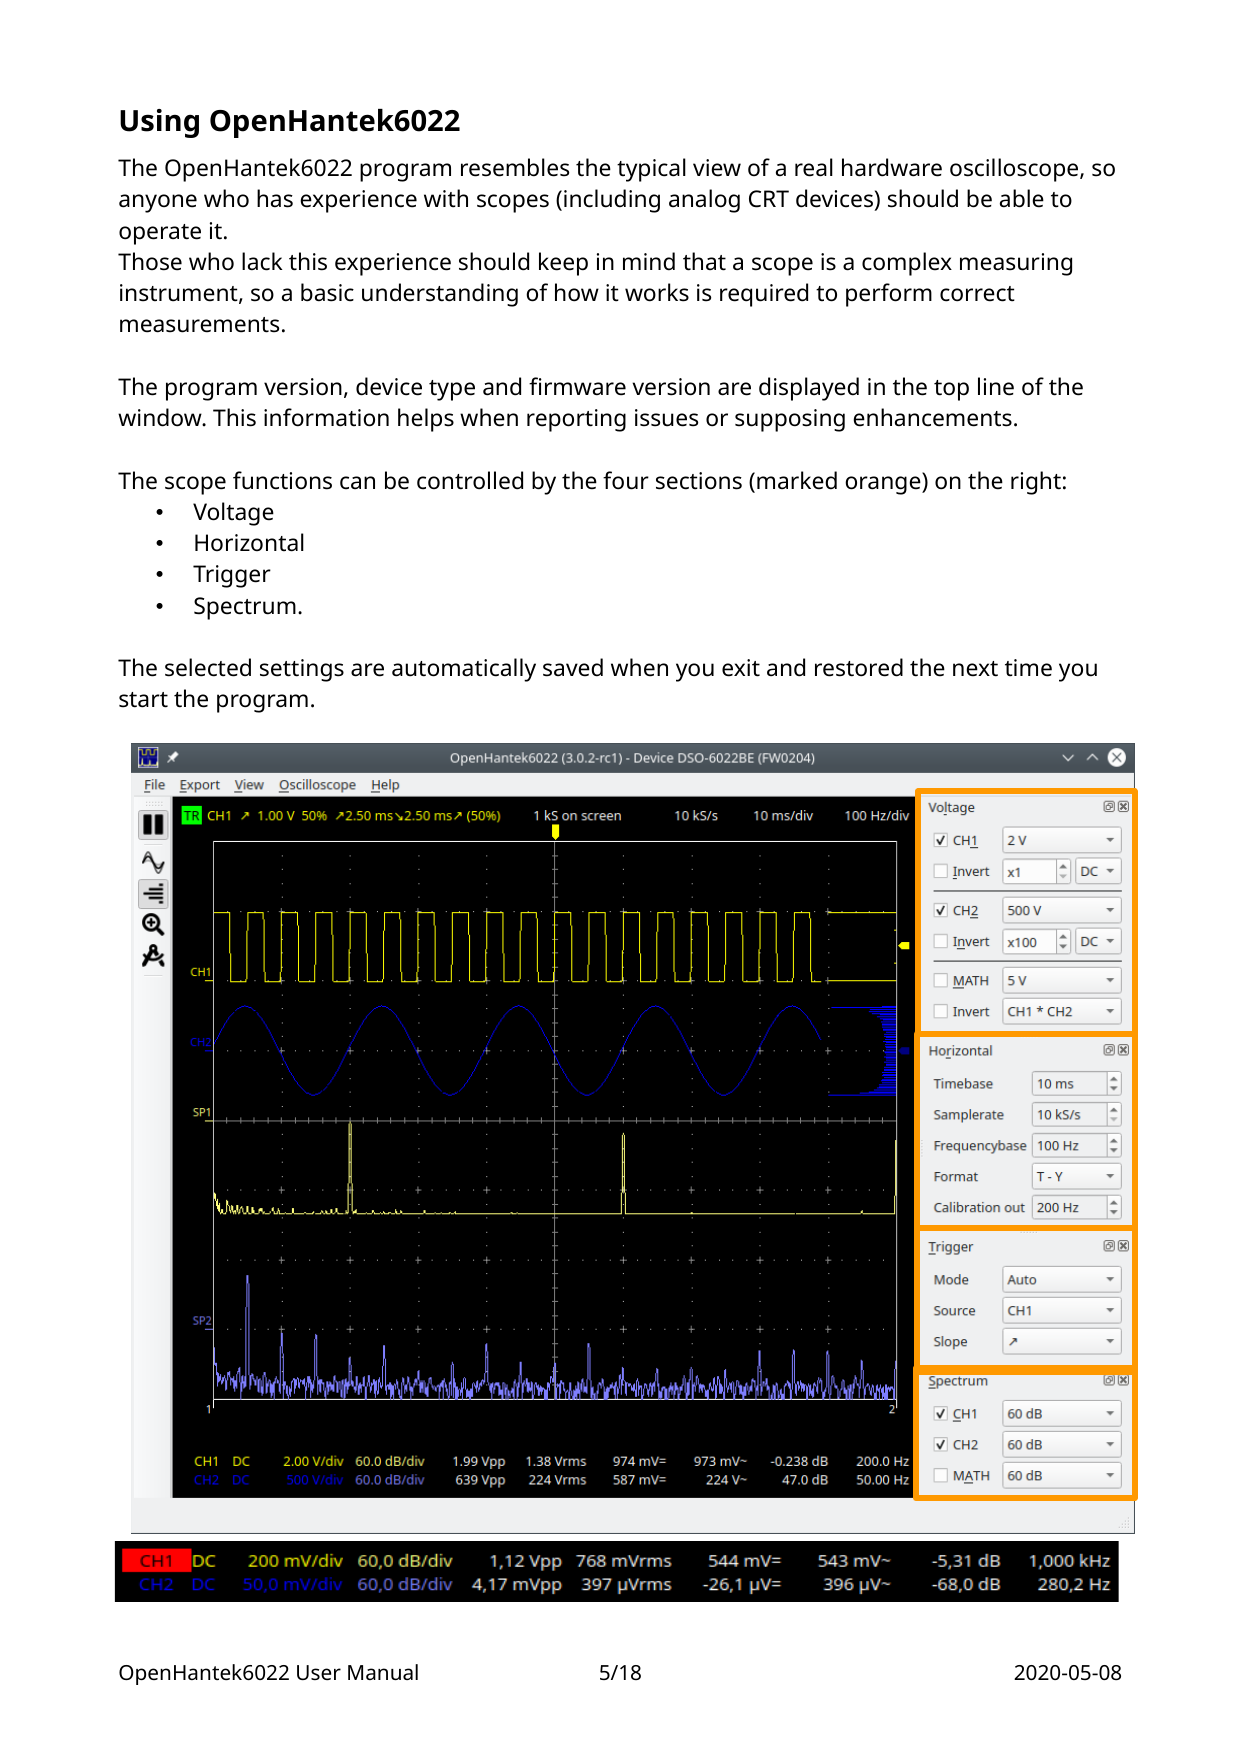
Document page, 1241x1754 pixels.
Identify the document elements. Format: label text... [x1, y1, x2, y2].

text The scope functions can be controlled by the four sections (marked orange) on the right: [118, 465, 1122, 496]
subtitle Using OpenHantek6022 [118, 100, 1122, 140]
list Horizontal [156, 527, 1122, 558]
text Those who lack this experience should keep in mind that a scope is a complex measuring instrument, so a basic understanding of how it works is required to perform correct measurements. [118, 246, 1122, 340]
list Voltage [156, 496, 1122, 527]
picture [920, 1037, 1132, 1225]
picture [919, 1375, 1132, 1495]
text The selected settings are automatically saved when you exit and restored the next time you start the program. [118, 652, 1122, 715]
picture [131, 743, 1135, 1534]
picture [920, 1231, 1132, 1365]
picture [921, 794, 1132, 1031]
picture [114, 1541, 1119, 1602]
list Trigger [156, 558, 1122, 590]
text The OpenHantek6022 program resembles the typical view of a real hardware oscilloscope, so anyone who has experience with scopes (including analog CRT devices) should be able to operate it. [118, 152, 1122, 246]
list Spectrum. [156, 590, 1122, 621]
text The program version, device type and firmware version are displayed in the top line of the window. This information helps when reporting issues or supposing enhancements. [118, 371, 1122, 433]
